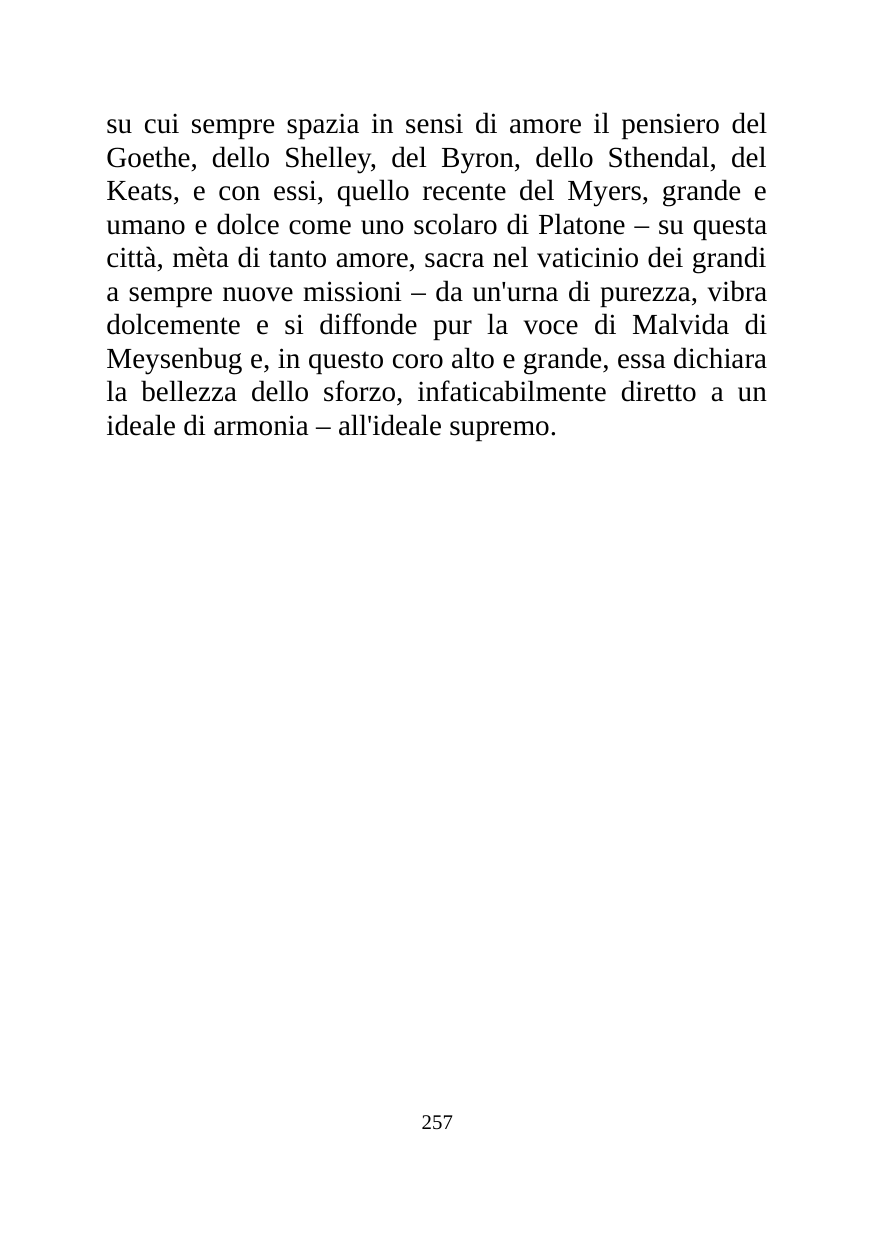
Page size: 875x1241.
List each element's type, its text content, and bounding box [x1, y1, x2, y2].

text su cui sempre spazia in sensi di amore il pensiero del Goethe, dello Shelley, del Byron, dello Sthendal, del Keats, e con essi, quello recente del Myers, grande e umano e dolce come uno scolaro di Platone – su questa città, mèta di tanto amore, sacra nel vaticinio dei grandi a sempre nuove missioni – da un'urna di purezza, vibra dolcemente e si diffonde pur la voce di Malvida di Meysenbug e, in questo coro alto e grande, essa dichiara la bellezza dello sforzo, infaticabilmente diretto a un ideale di armonia – all'ideale supremo. [106, 106, 768, 442]
